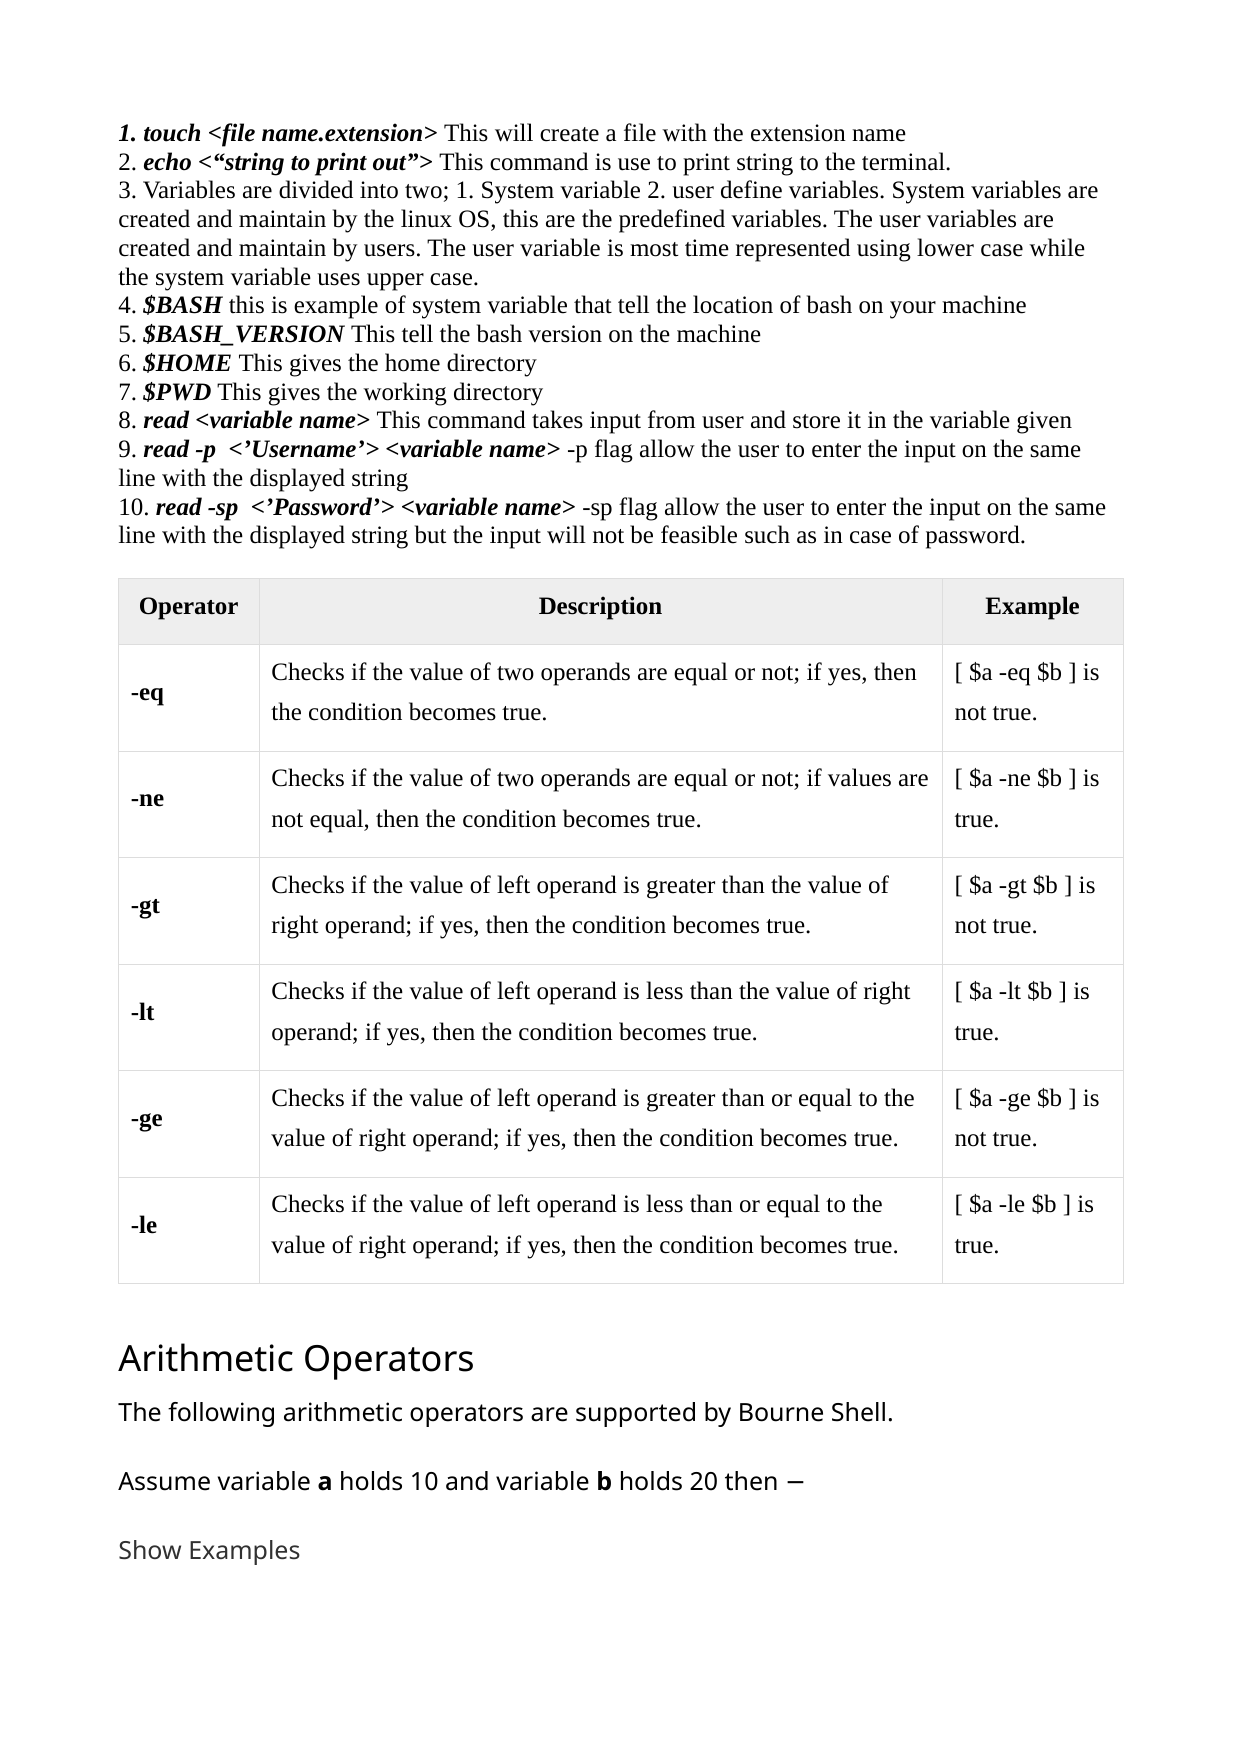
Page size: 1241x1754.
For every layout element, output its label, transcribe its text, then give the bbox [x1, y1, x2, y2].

text Assume variable a holds 10 and variable b holds 20 then − [118, 1463, 1122, 1498]
table_cell -eq [119, 645, 259, 751]
text Show Examples [118, 1533, 1122, 1567]
text 10. read -sp <’Password’> <variable name> -sp flag allow the user to enter the input on the same line with the displayed string but the input will not be feasible such as in case of password. [118, 492, 1122, 549]
table_cell Checks if the value of left operand is greater than the value of right operand; if yes, then the condition becomes true. [260, 858, 942, 964]
table_cell [ $a -eq $b ] is not true. [943, 645, 1123, 751]
table_cell -gt [119, 858, 259, 964]
text 8. read <variable name> This command takes input from user and store it in the variable given [118, 406, 1122, 434]
table_cell [ $a -ge $b ] is not true. [943, 1071, 1123, 1177]
text The following arithmetic operators are supported by Bourne Shell. [118, 1394, 1122, 1428]
table_header Example [943, 579, 1123, 644]
table_cell [ $a -gt $b ] is not true. [943, 858, 1123, 964]
table_cell Checks if the value of left operand is less than the value of right operand; if yes, then the condition becomes true. [260, 965, 942, 1070]
table_cell -ge [119, 1071, 259, 1177]
table_cell [ $a -ne $b ] is true. [943, 752, 1123, 857]
table_cell Checks if the value of left operand is greater than or equal to the value of right operand; if yes, then the condition becomes true. [260, 1071, 942, 1177]
table_cell Checks if the value of two operands are equal or not; if yes, then the condition becomes true. [260, 645, 942, 751]
subtitle Arithmetic Operators [118, 1333, 1122, 1382]
table_header Operator [119, 579, 259, 644]
table_header Description [260, 579, 942, 644]
text 5. $BASH_VERSION This tell the bash version on the machine [118, 319, 1122, 348]
table_cell [ $a -le $b ] is true. [943, 1178, 1123, 1283]
table_cell [ $a -lt $b ] is true. [943, 965, 1123, 1070]
table_cell -le [119, 1178, 259, 1283]
text 2. echo <“string to print out”> This command is use to print string to the terminal. [118, 147, 1122, 176]
table_cell -lt [119, 965, 259, 1070]
text 6. $HOME This gives the home directory [118, 348, 1122, 377]
text 4. $BASH this is example of system variable that tell the location of bash on your machine [118, 291, 1122, 319]
table_cell Checks if the value of left operand is less than or equal to the value of right operand; if yes, then the condition becomes true. [260, 1178, 942, 1283]
table_cell Checks if the value of two operands are equal or not; if values are not equal, then the condition becomes true. [260, 752, 942, 857]
text 3. Variables are divided into two; 1. System variable 2. user define variables. System variables are created and maintain by the linux OS, this are the predefined variables. The user variables are created and maintain by users. The user variable is most time represented using lower case while the system variable uses upper case. [118, 176, 1122, 291]
table_cell -ne [119, 752, 259, 857]
text 9. read -p <’Username’> <variable name> -p flag allow the user to enter the input on the same line with the displayed string [118, 434, 1122, 492]
text 7. $PWD This gives the working directory [118, 377, 1122, 406]
text 1. touch <file name.extension> This will create a file with the extension name [118, 118, 1122, 147]
